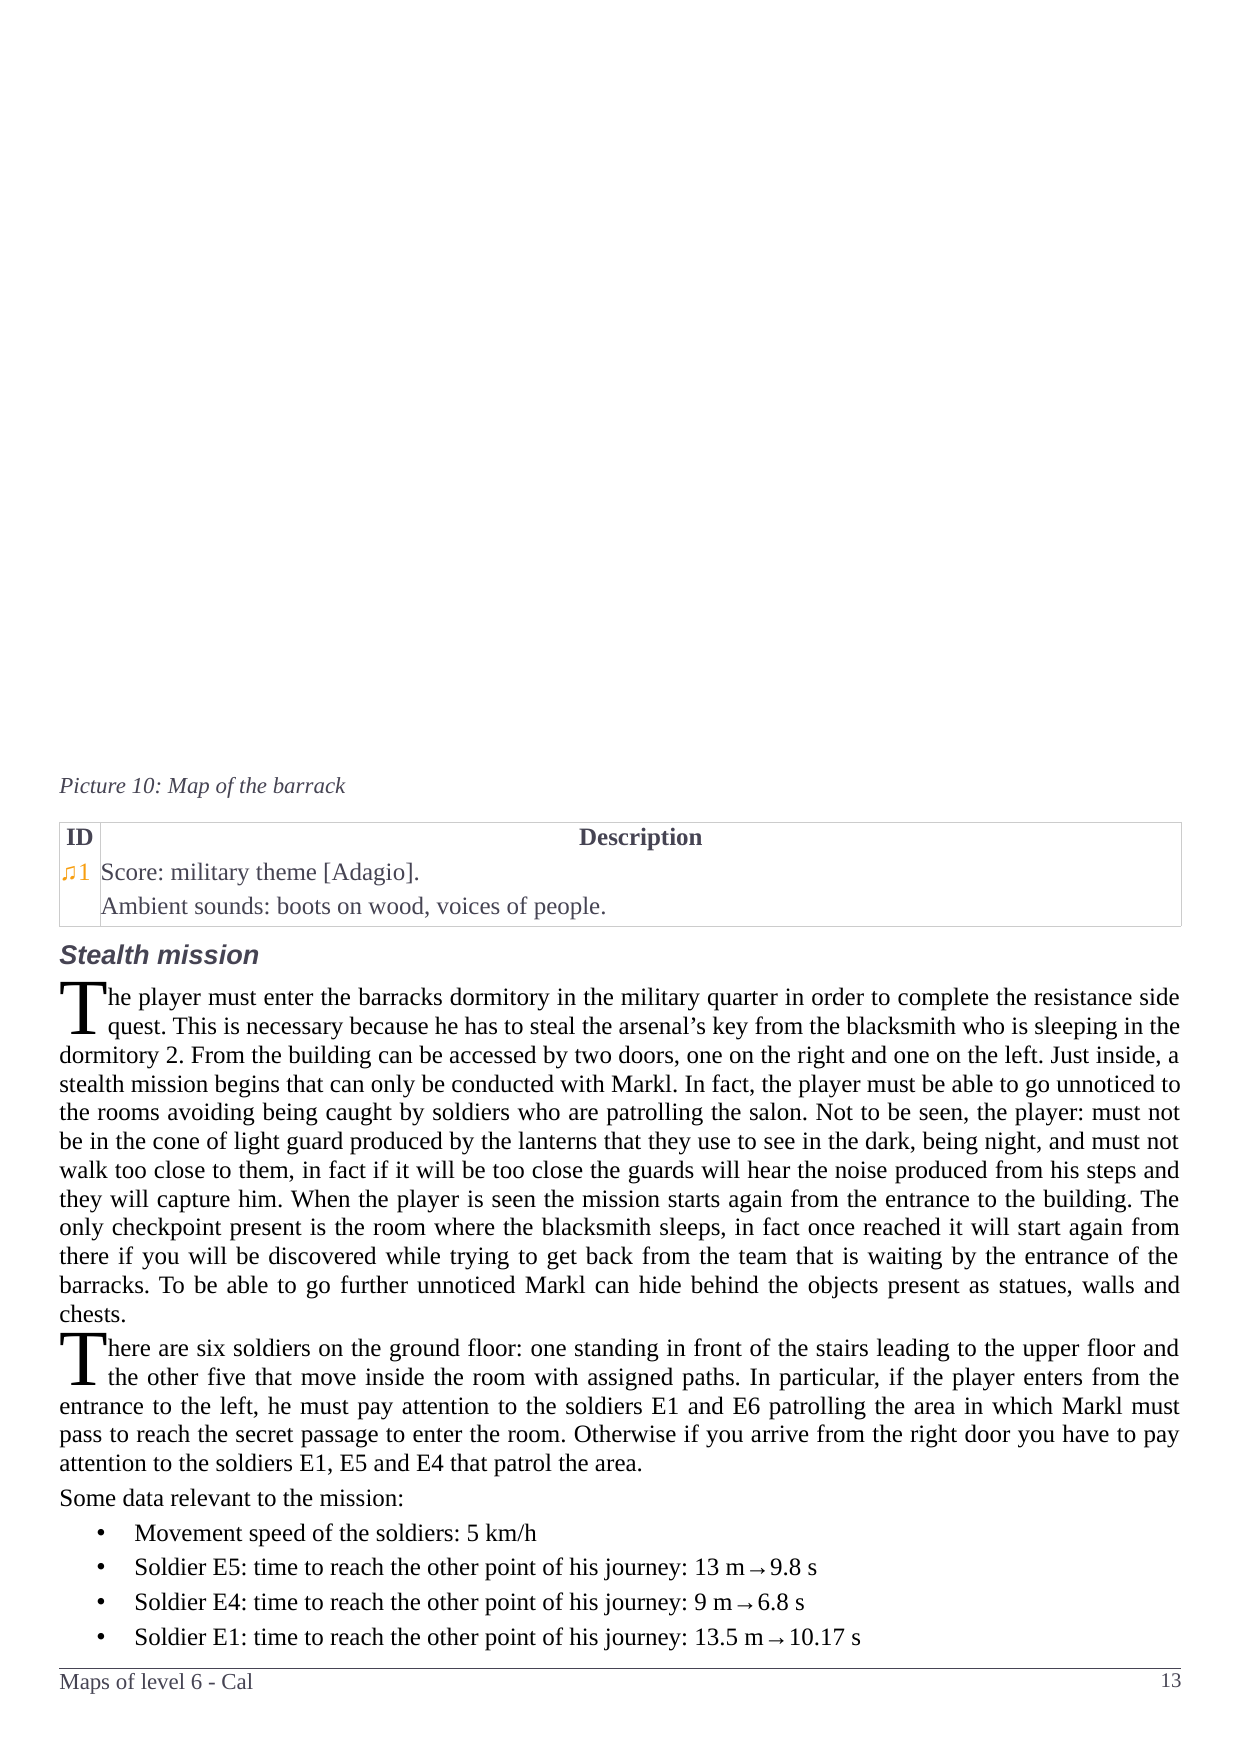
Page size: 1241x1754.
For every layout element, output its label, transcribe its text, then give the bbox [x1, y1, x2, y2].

text Some data relevant to the mission: [59, 1483, 1181, 1512]
text The player must enter the barracks dormitory in the military quarter in order to complete the resistance side quest. This is necessary because he has to steal the arsenal’s key from the blacksmith who is sleeping in the dormitory 2. From the building can be accessed by two doors, one on the right and one on the left. Just inside, a stealth mission begins that can only be conducted with Markl. In fact, the player must be able to go unnoticed to the rooms avoiding being caught by soldiers who are patrolling the salon. Not to be seen, the player: must not be in the cone of light guard produced by the lanterns that they use to see in the dark, being night, and must not walk too close to them, in fact if it will be too close the guards will hear the noise produced from his steps and they will capture him. When the player is seen the mission starts again from the entrance to the building. The only checkpoint present is the room where the blacksmith sleeps, in fact once reached it will start again from there if you will be discovered while trying to get back from the team that is waiting by the entrance of the barracks. To be able to go further unnoticed Markl can hide behind the objects present as statues, walls and chests. [59, 982, 1181, 1327]
subtitle Stealth mission [59, 939, 1181, 970]
list Soldier E1: time to reach the other point of his journey: 13.5 m→10.17 s [97, 1622, 1181, 1651]
text There are six soldiers on the ground floor: one standing in front of the stairs leading to the upper floor and the other five that move inside the room with assigned paths. In particular, if the player enters from the entrance to the left, he must pay attention to the soldiers E1 and E6 patrolling the area in which Markl must pass to reach the secret passage to enter the room. Otherwise if you arrive from the right door you have to pay attention to the soldiers E1, E5 and E4 that patrol the area. [59, 1333, 1181, 1477]
list Soldier E5: time to reach the other point of his journey: 13 m→9.8 s [97, 1552, 1181, 1581]
table_cell ♫1 [60, 857, 100, 926]
table_header [64, 779, 70, 786]
list Movement speed of the soldiers: 5 km/h [97, 1518, 1181, 1546]
table_header ID [60, 823, 100, 857]
table_cell Score: military theme [Adagio]. Ambient sounds: boots on wood, voices of people. [101, 857, 1181, 926]
table_header [59, 59, 1181, 822]
list Soldier E4: time to reach the other point of his journey: 9 m→6.8 s [97, 1587, 1181, 1616]
table_header Description [101, 823, 1181, 857]
